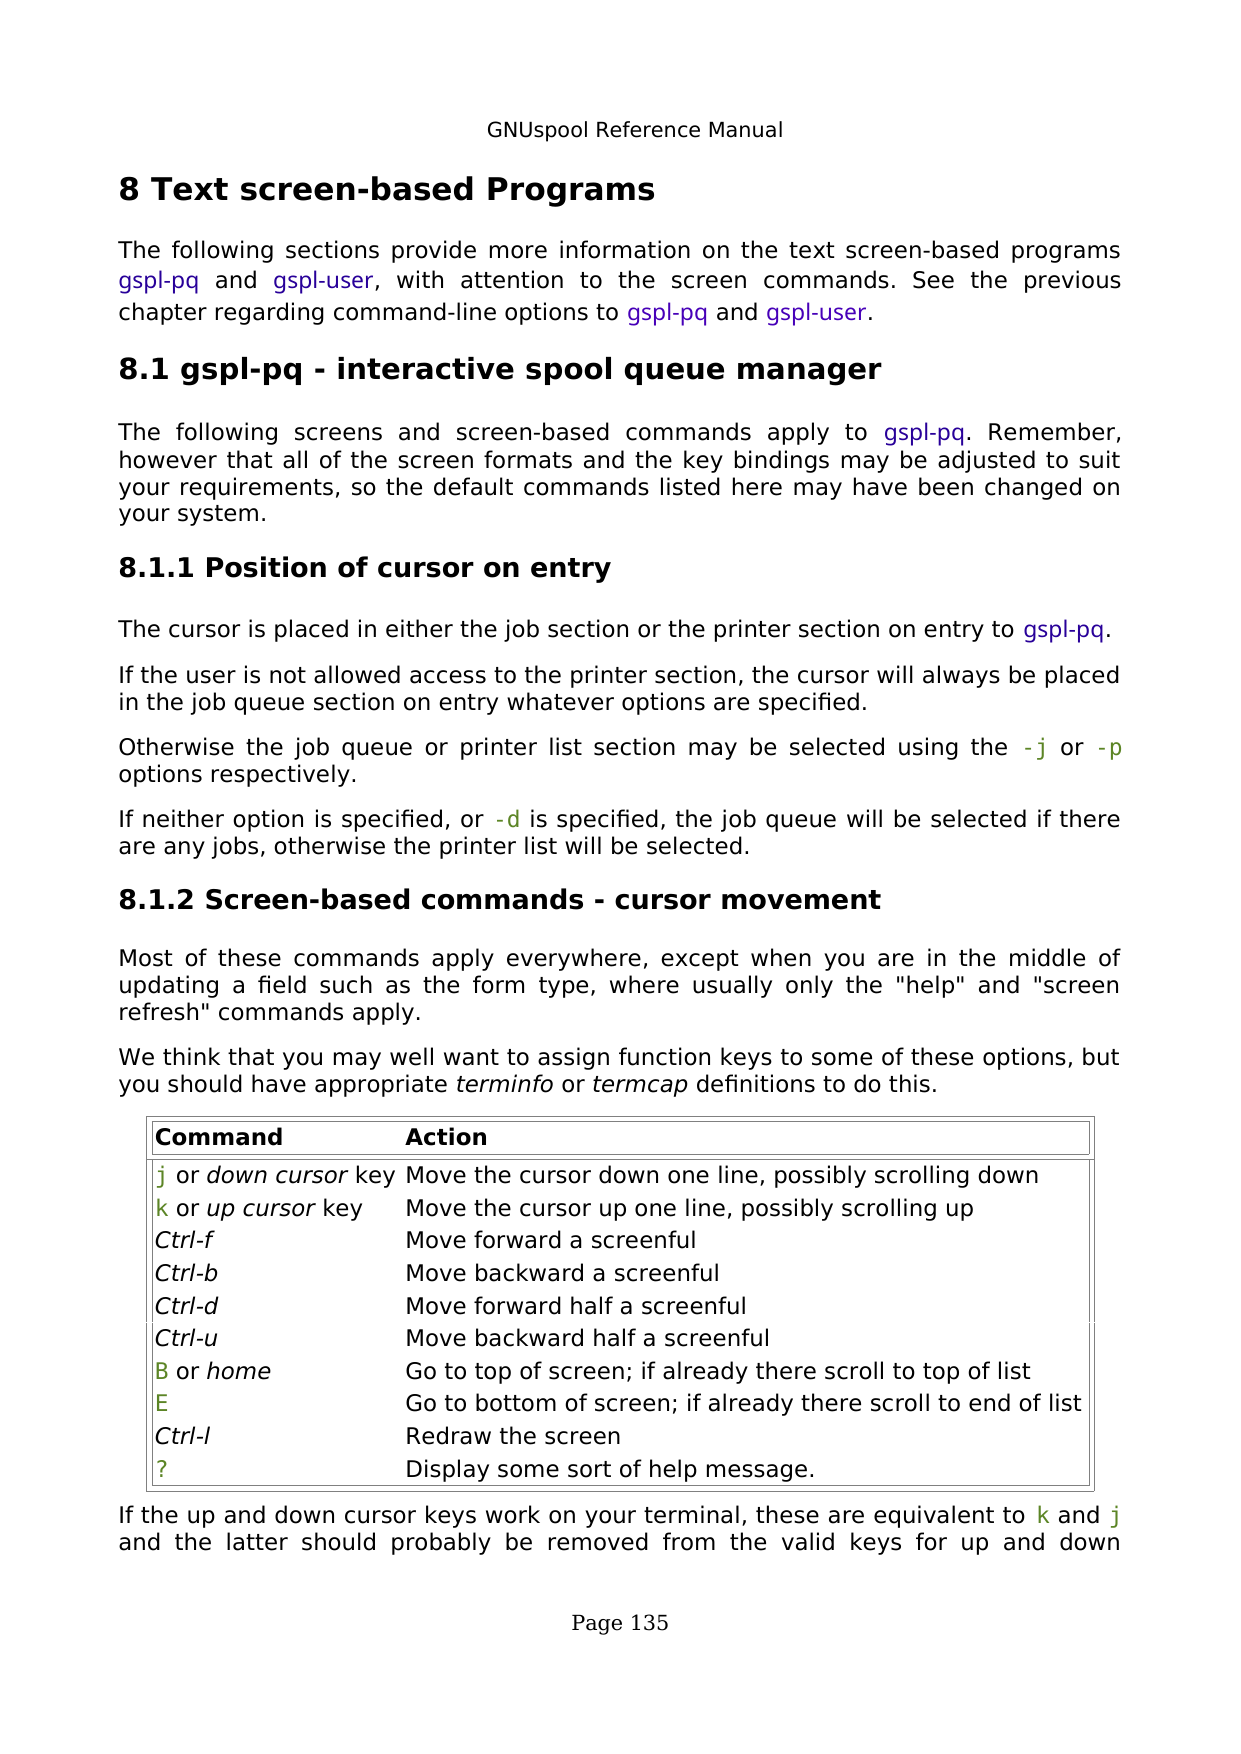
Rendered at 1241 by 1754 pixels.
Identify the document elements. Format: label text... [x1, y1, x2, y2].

text If the up and down cursor keys work on your terminal, these are equivalent to k and j and the latter should probably be removed from the valid keys for up and down [118, 1503, 1122, 1556]
table_cell j or down cursor key [153, 1160, 402, 1192]
text We think that you may well want to assign function keys to some of these options, but you should have appropriate terminfo or termcap definitions to do this. [118, 1044, 1122, 1098]
table_cell Move the cursor up one line, possibly scrolling up [402, 1192, 1089, 1225]
table_cell Ctrl-b [153, 1257, 402, 1290]
subtitle Screen-based commands - cursor movement [118, 885, 1122, 916]
text If the user is not allowed access to the printer section, the cursor will always be placed in the job queue section on entry whatever options are specified. [118, 662, 1122, 716]
table_cell Go to bottom of screen; if already there scroll to end of list [402, 1388, 1089, 1420]
subtitle Text screen-based Programs [118, 172, 1122, 208]
table_cell Move backward a screenful [402, 1257, 1089, 1290]
table_cell [147, 1388, 152, 1420]
table_cell Go to top of screen; if already there scroll to top of list [402, 1355, 1089, 1388]
subtitle Position of cursor on entry [118, 552, 1122, 583]
table_cell Ctrl-l [153, 1420, 402, 1453]
table_cell Ctrl-f [153, 1225, 402, 1257]
text The following screens and screen-based commands apply to gspl-pq. Remember, however that all of the screen formats and the key bindings may be adjusted to suit your requirements, so the default commands listed here may have been changed on your system. [118, 416, 1122, 527]
table_cell ? [147, 1453, 402, 1491]
text The following sections provide more information on the text screen-based programs gspl-pq and gspl-user, with attention to the screen commands. See the previous chapter regarding command-line options to gspl-pq and gspl-user. [118, 238, 1122, 327]
text If neither option is specified, or -d is specified, the job queue will be selected if there are any jobs, otherwise the printer list will be selected. [118, 806, 1122, 860]
table_cell Display some sort of help message. [402, 1453, 1094, 1491]
table_cell [147, 1225, 152, 1257]
table_cell [147, 1420, 152, 1453]
table_header Command [147, 1117, 402, 1159]
table_cell Redraw the screen [402, 1420, 1089, 1453]
table_cell Move forward half a screenful [402, 1290, 1089, 1322]
table_cell Ctrl-u [153, 1323, 402, 1355]
text The cursor is placed in either the job section or the printer section on entry to gspl-pq. [118, 613, 1122, 644]
table_cell [147, 1257, 152, 1290]
table_cell Move backward half a screenful [402, 1323, 1089, 1355]
table_cell [147, 1323, 152, 1355]
table_cell [147, 1290, 152, 1322]
table_cell B or home [153, 1355, 402, 1388]
table_cell Move forward a screenful [402, 1225, 1089, 1257]
subtitle gspl-pq - interactive spool queue manager [118, 352, 1122, 386]
table_cell Move the cursor down one line, possibly scrolling down [402, 1160, 1089, 1192]
table_cell k or up cursor key [153, 1192, 402, 1225]
text Otherwise the job queue or printer list section may be selected using the -j or -p options respectively. [118, 734, 1122, 788]
table_cell E [153, 1388, 402, 1420]
text Most of these commands apply everywhere, except when you are in the middle of updating a field such as the form type, where usually only the "help" and "screen refresh" commands apply. [118, 946, 1122, 1026]
table_header Action [402, 1117, 1094, 1159]
table_cell Ctrl-d [153, 1290, 402, 1322]
